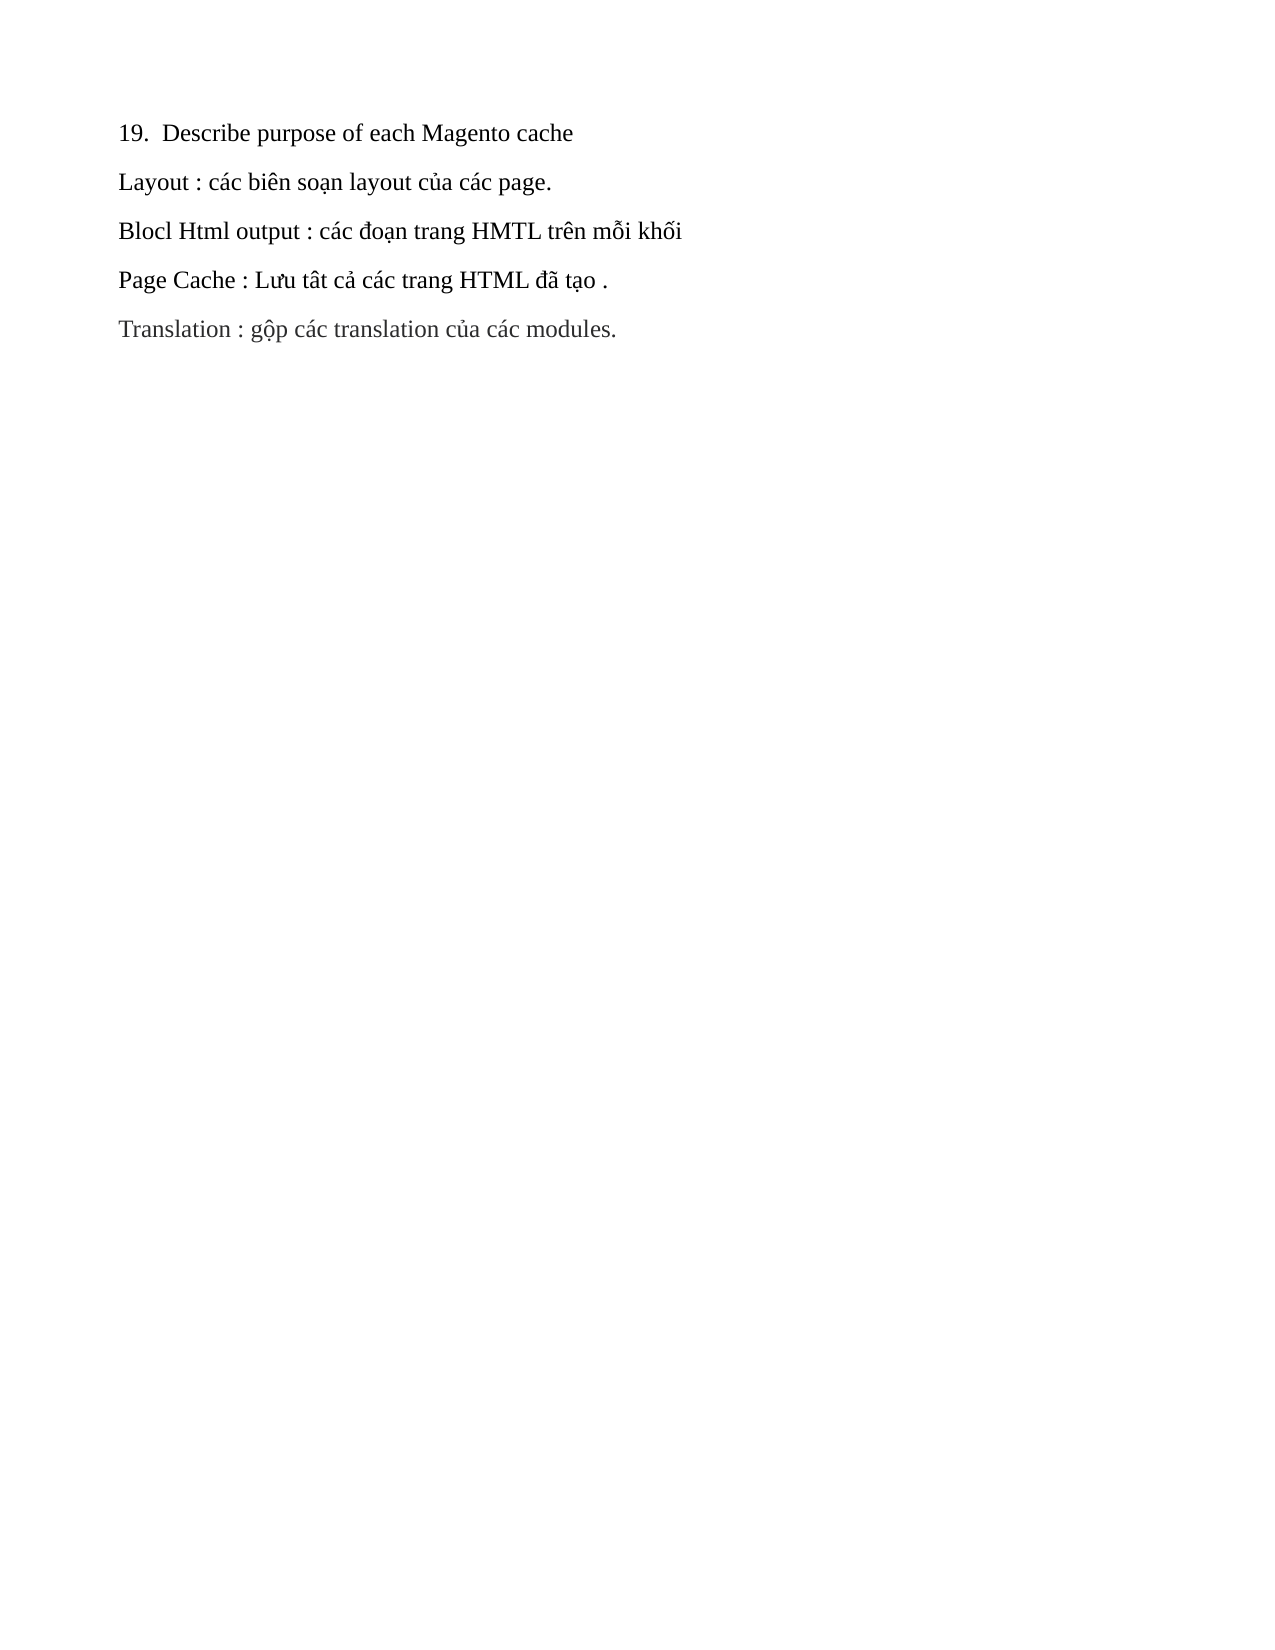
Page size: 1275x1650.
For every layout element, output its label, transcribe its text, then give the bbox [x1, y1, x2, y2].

text Layout : các biên soạn layout của các page. [118, 167, 1157, 196]
text Translation : gộp các translation của các modules. [118, 314, 1157, 343]
text Page Cache : Lưu tât cả các trang HTML đã tạo . [118, 265, 1157, 294]
text 19. Describe purpose of each Magento cache [118, 118, 1157, 147]
text Blocl Html output : các đoạn trang HMTL trên mỗi khối [118, 216, 1157, 245]
